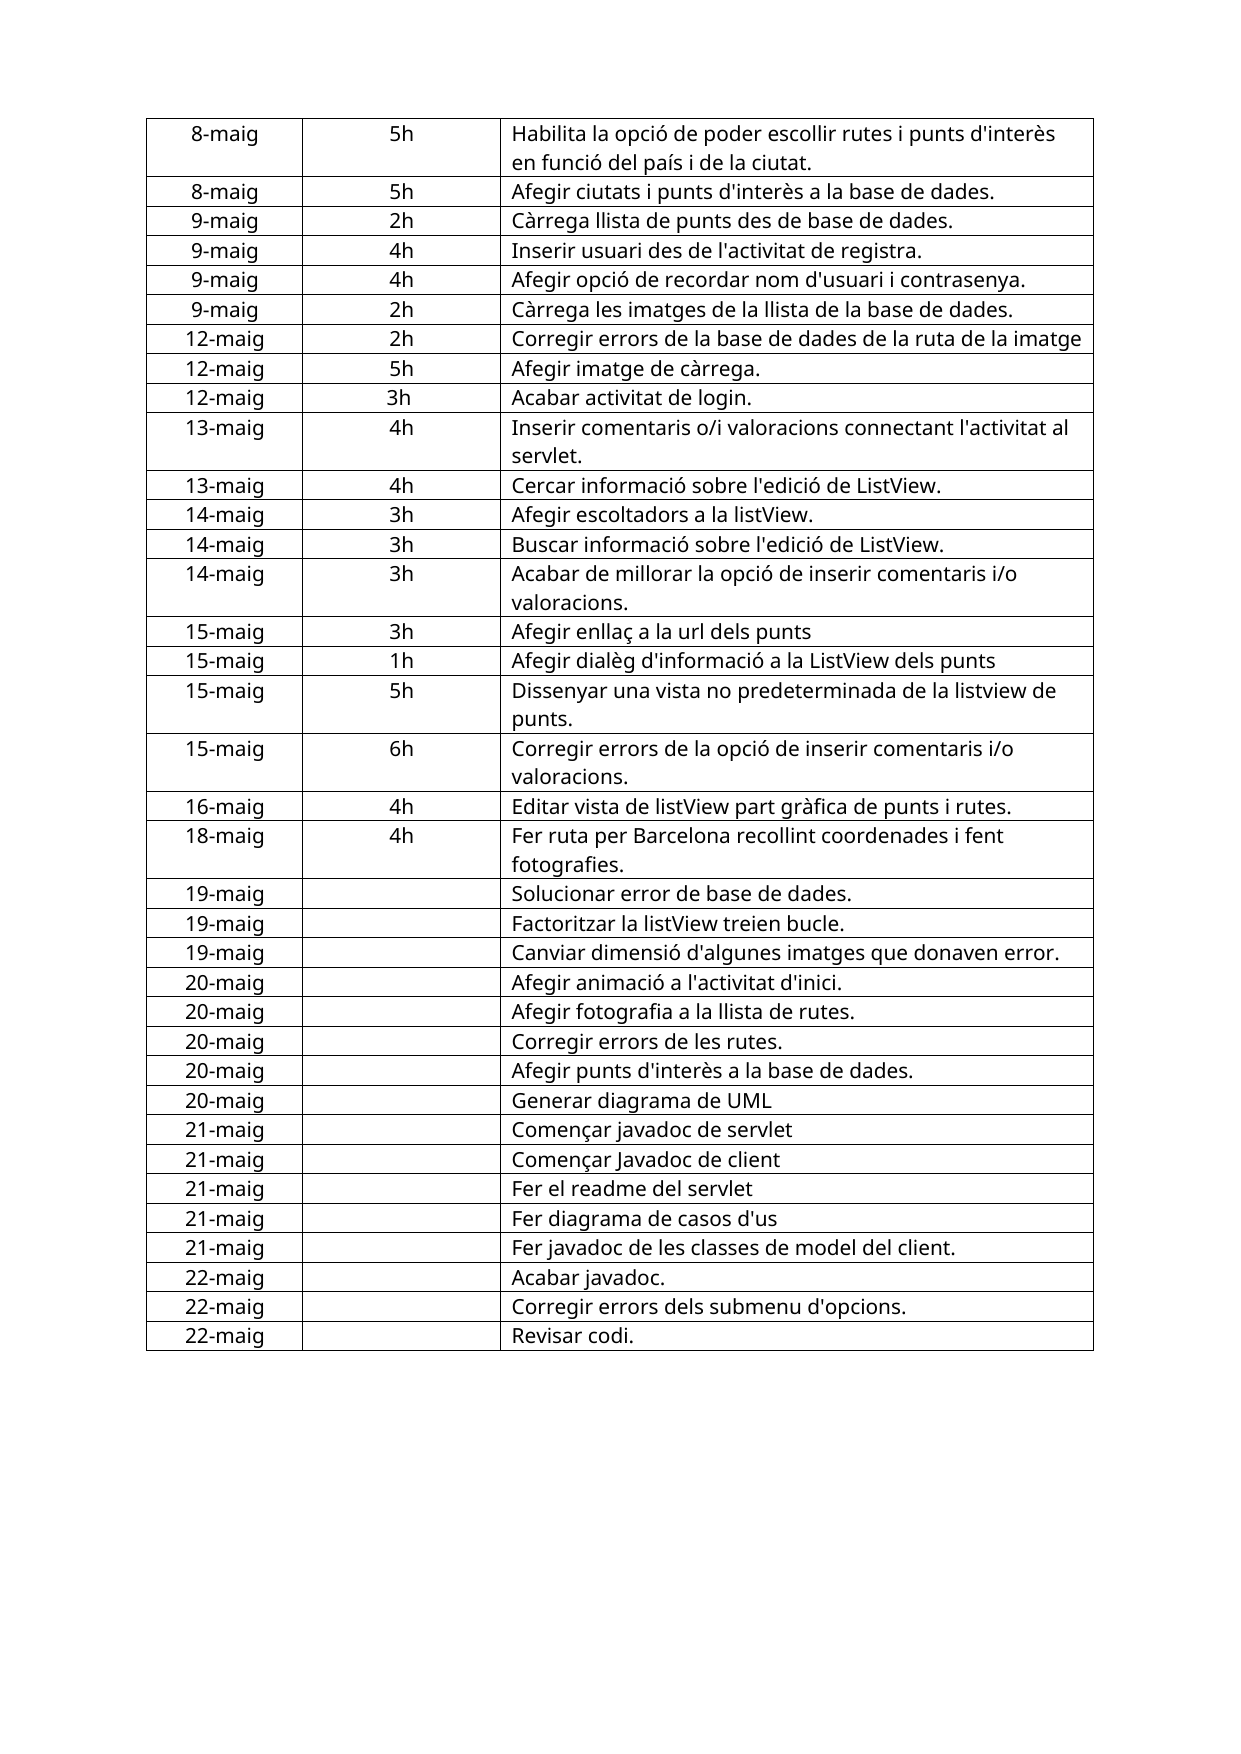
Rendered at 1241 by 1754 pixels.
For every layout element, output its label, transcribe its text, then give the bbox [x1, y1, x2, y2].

table_cell 4h [303, 471, 500, 499]
table_cell 5h [303, 177, 500, 206]
table_cell Solucionar error de base de dades. [501, 879, 1093, 908]
table_cell [303, 997, 500, 1026]
table_cell 9-maig [147, 295, 302, 323]
table_cell Fer javadoc de les classes de model del client. [501, 1233, 1093, 1262]
table_cell 20-maig [147, 1086, 302, 1114]
table_cell 19-maig [147, 938, 302, 967]
table_cell [303, 1027, 500, 1055]
table_cell 8-maig [147, 119, 302, 176]
table_cell [303, 1292, 500, 1321]
table_cell 4h [303, 821, 500, 878]
table_cell 12-maig [147, 354, 302, 382]
table_cell 22-maig [147, 1263, 302, 1291]
table_cell Afegir enllaç a la url dels punts [501, 617, 1093, 646]
table_cell Corregir errors de la opció de inserir comentaris i/o valoracions. [501, 734, 1093, 791]
table_cell Càrrega les imatges de la llista de la base de dades. [501, 295, 1093, 323]
table_cell 4h [303, 792, 500, 820]
table_cell [303, 909, 500, 937]
table_cell 20-maig [147, 1056, 302, 1085]
table_cell Inserir usuari des de l'activitat de registra. [501, 236, 1093, 264]
table_cell Afegir ciutats i punts d'interès a la base de dades. [501, 177, 1093, 206]
table_cell Afegir punts d'interès a la base de dades. [501, 1056, 1093, 1085]
table_cell Factoritzar la listView treien bucle. [501, 909, 1093, 937]
table_cell Generar diagrama de UML [501, 1086, 1093, 1114]
table_cell 14-maig [147, 530, 302, 558]
table_cell 2h [303, 295, 500, 323]
table_cell 14-maig [147, 500, 302, 529]
table_cell 3h [303, 384, 500, 412]
table_cell 3h [303, 530, 500, 558]
table_cell Començar Javadoc de client [501, 1145, 1093, 1173]
table_cell 22-maig [147, 1322, 302, 1350]
table_cell 3h [303, 559, 500, 616]
table_cell 4h [303, 413, 500, 470]
table_cell [303, 1115, 500, 1144]
table_cell [303, 1174, 500, 1203]
table_cell 9-maig [147, 266, 302, 294]
table_cell Cercar informació sobre l'edició de ListView. [501, 471, 1093, 499]
table_cell 9-maig [147, 207, 302, 235]
table_cell Fer el readme del servlet [501, 1174, 1093, 1203]
table_cell [303, 1145, 500, 1173]
table_cell [303, 1322, 500, 1350]
table_cell Acabar javadoc. [501, 1263, 1093, 1291]
table_cell Afegir escoltadors a la listView. [501, 500, 1093, 529]
table_cell 18-maig [147, 821, 302, 878]
table_cell 19-maig [147, 879, 302, 908]
table_cell Revisar codi. [501, 1322, 1093, 1350]
table_cell 20-maig [147, 997, 302, 1026]
table_cell Afegir fotografia a la llista de rutes. [501, 997, 1093, 1026]
table_cell 21-maig [147, 1233, 302, 1262]
table_cell 12-maig [147, 325, 302, 353]
table_cell Afegir dialèg d'informació a la ListView dels punts [501, 647, 1093, 675]
table_cell Editar vista de listView part gràfica de punts i rutes. [501, 792, 1093, 820]
table_cell 14-maig [147, 559, 302, 616]
table_cell Afegir opció de recordar nom d'usuari i contrasenya. [501, 266, 1093, 294]
table_cell 13-maig [147, 471, 302, 499]
table_cell 20-maig [147, 968, 302, 996]
table_cell Càrrega llista de punts des de base de dades. [501, 207, 1093, 235]
table_cell 22-maig [147, 1292, 302, 1321]
table_cell Acabar de millorar la opció de inserir comentaris i/o valoracions. [501, 559, 1093, 616]
table_cell Buscar informació sobre l'edició de ListView. [501, 530, 1093, 558]
table_cell Fer ruta per Barcelona recollint coordenades i fent fotografies. [501, 821, 1093, 878]
table_cell 21-maig [147, 1204, 302, 1232]
table_cell [303, 968, 500, 996]
table_cell Canviar dimensió d'algunes imatges que donaven error. [501, 938, 1093, 967]
table_cell 4h [303, 236, 500, 264]
table_cell Afegir imatge de càrrega. [501, 354, 1093, 382]
table_cell 19-maig [147, 909, 302, 937]
table_cell 5h [303, 119, 500, 176]
table_cell Fer diagrama de casos d'us [501, 1204, 1093, 1232]
table_cell 3h [303, 617, 500, 646]
table_cell [303, 1204, 500, 1232]
table_cell 13-maig [147, 413, 302, 470]
table_cell 5h [303, 354, 500, 382]
table_cell Corregir errors de la base de dades de la ruta de la imatge [501, 325, 1093, 353]
table_cell 2h [303, 207, 500, 235]
table_cell Acabar activitat de login. [501, 384, 1093, 412]
table_cell 12-maig [147, 384, 302, 412]
table_cell 9-maig [147, 236, 302, 264]
table_cell 5h [303, 676, 500, 733]
table_cell 20-maig [147, 1027, 302, 1055]
table_cell Començar javadoc de servlet [501, 1115, 1093, 1144]
table_cell 16-maig [147, 792, 302, 820]
table_cell 15-maig [147, 676, 302, 733]
table_cell 21-maig [147, 1145, 302, 1173]
table_cell 6h [303, 734, 500, 791]
table_cell 21-maig [147, 1115, 302, 1144]
table_cell 21-maig [147, 1174, 302, 1203]
table_cell Corregir errors de les rutes. [501, 1027, 1093, 1055]
table_cell 1h [303, 647, 500, 675]
table_cell 2h [303, 325, 500, 353]
table_cell [303, 879, 500, 908]
table_cell Habilita la opció de poder escollir rutes i punts d'interès en funció del país i de la ciutat. [501, 119, 1093, 176]
table_cell [303, 1263, 500, 1291]
table_cell [303, 938, 500, 967]
table_cell Inserir comentaris o/i valoracions connectant l'activitat al servlet. [501, 413, 1093, 470]
table_cell Corregir errors dels submenu d'opcions. [501, 1292, 1093, 1321]
table_cell Afegir animació a l'activitat d'inici. [501, 968, 1093, 996]
table_cell 8-maig [147, 177, 302, 206]
table_cell 15-maig [147, 617, 302, 646]
table_cell 15-maig [147, 734, 302, 791]
table_cell [303, 1056, 500, 1085]
table_cell 3h [303, 500, 500, 529]
table_cell 15-maig [147, 647, 302, 675]
table_cell [303, 1233, 500, 1262]
table_cell 4h [303, 266, 500, 294]
table_cell [303, 1086, 500, 1114]
table_cell Dissenyar una vista no predeterminada de la listview de punts. [501, 676, 1093, 733]
